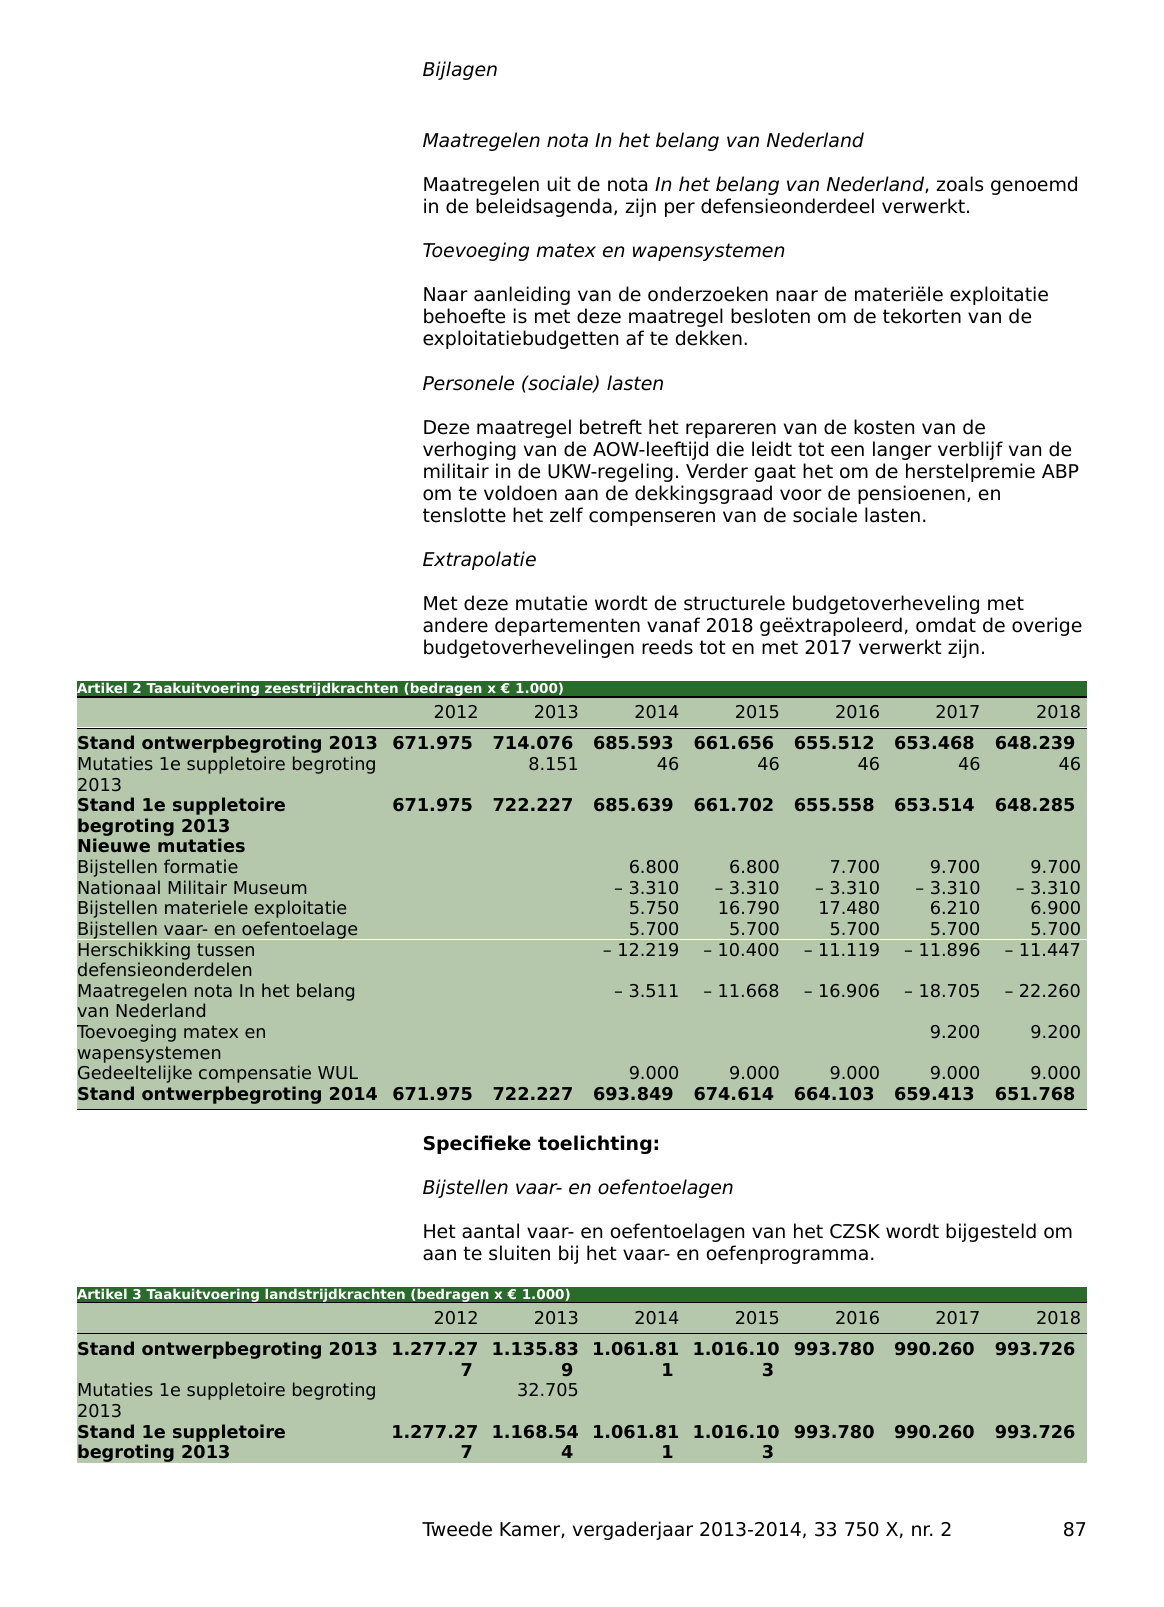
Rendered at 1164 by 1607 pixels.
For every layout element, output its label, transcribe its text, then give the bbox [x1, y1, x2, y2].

table_cell [384, 919, 484, 939]
table_cell 16.790 [685, 898, 785, 919]
table_cell [484, 919, 584, 939]
text Maatregelen uit de nota In het belang van Nederland, zoals genoemd in de beleidsagenda, zijn per defensieonderdeel verwerkt. [422, 174, 1087, 218]
table_cell 9.700 [986, 857, 1087, 878]
table_cell 5.700 [685, 919, 785, 939]
table_cell 8.151 [484, 754, 584, 795]
table_cell 7.700 [785, 857, 886, 878]
table_cell 1.061.811 [585, 1334, 685, 1380]
table_cell [886, 836, 986, 857]
table_cell 2014 [585, 698, 685, 727]
table_cell Stand 1e suppletoire begroting 2013 [77, 795, 384, 836]
table_cell 653.514 [886, 795, 986, 836]
table_cell – 3.310 [986, 878, 1087, 898]
table_cell [986, 1380, 1087, 1422]
table_cell 685.639 [585, 795, 685, 836]
table_cell [484, 1022, 584, 1063]
table_cell 9.200 [986, 1022, 1087, 1063]
table_cell [384, 878, 484, 898]
table_cell 693.849 [585, 1084, 685, 1109]
table_cell 46 [886, 754, 986, 795]
table_cell 685.593 [585, 729, 685, 754]
table_header Artikel 3 Taakuitvoering landstrijdkrachten (bedragen x € 1.000) [77, 1287, 1087, 1302]
table_cell – 11.119 [785, 940, 886, 981]
table_cell – 3.310 [785, 878, 886, 898]
table_cell 674.614 [685, 1084, 785, 1109]
table_cell [384, 1380, 484, 1422]
table_cell Mutaties 1e suppletoire begroting 2013 [77, 1380, 384, 1422]
table_cell Bijstellen materiele exploitatie [77, 898, 384, 919]
table_cell [986, 836, 1087, 857]
table_cell Mutaties 1e suppletoire begroting 2013 [77, 754, 384, 795]
table_cell [77, 1303, 384, 1333]
table_cell 993.726 [986, 1422, 1087, 1463]
table_cell 2016 [785, 698, 886, 727]
table_cell 2017 [886, 698, 986, 727]
table_cell Toevoeging matex en wapensystemen [77, 1022, 384, 1063]
text Met deze mutatie wordt de structurele budgetoverheveling met andere departementen vanaf 2018 geëxtrapoleerd, omdat de overige budgetoverhevelingen reeds tot en met 2017 verwerkt zijn. [422, 593, 1087, 659]
table_cell [484, 898, 584, 919]
table_cell 1.168.544 [484, 1422, 584, 1463]
table_cell 671.975 [384, 729, 484, 754]
subtitle Specifieke toelichting: [422, 1132, 1087, 1154]
table_cell [384, 836, 484, 857]
table_cell 9.000 [685, 1063, 785, 1084]
table_cell 9.700 [886, 857, 986, 878]
table_cell – 12.219 [585, 940, 685, 981]
table_cell [685, 1380, 785, 1422]
table_cell – 11.447 [986, 940, 1087, 981]
table_cell Maatregelen nota In het belang van Nederland [77, 981, 384, 1022]
table_cell [886, 1380, 986, 1422]
table_cell 2017 [886, 1303, 986, 1333]
table_cell 648.239 [986, 729, 1087, 754]
table_cell 1.277.277 [384, 1422, 484, 1463]
table_cell [484, 878, 584, 898]
table_cell 661.702 [685, 795, 785, 836]
table_cell 722.227 [484, 795, 584, 836]
text Naar aanleiding van de onderzoeken naar de materiële exploitatie behoefte is met deze maatregel besloten om de tekorten van de exploitatiebudgetten af te dekken. [422, 284, 1087, 350]
text Het aantal vaar- en oefentoelagen van het CZSK wordt bijgesteld om aan te sluiten bij het vaar- en oefenprogramma. [422, 1221, 1087, 1265]
table_cell – 22.260 [986, 981, 1087, 1022]
table_cell 655.558 [785, 795, 886, 836]
table_cell [585, 1380, 685, 1422]
table_cell 46 [986, 754, 1087, 795]
subtitle Personele (sociale) lasten [422, 372, 1087, 394]
table_cell [384, 857, 484, 878]
subtitle Extrapolatie [422, 549, 1087, 571]
table_cell 46 [785, 754, 886, 795]
table_cell 17.480 [785, 898, 886, 919]
table_cell 714.076 [484, 729, 584, 754]
table_cell 9.000 [886, 1063, 986, 1084]
table_cell [685, 1022, 785, 1063]
table_cell 6.210 [886, 898, 986, 919]
table_cell 1.277.277 [384, 1334, 484, 1380]
table_cell 2015 [685, 1303, 785, 1333]
table_cell 5.700 [785, 919, 886, 939]
table_cell Stand ontwerpbegroting 2013 [77, 729, 384, 754]
table_cell 661.656 [685, 729, 785, 754]
table_cell [384, 981, 484, 1022]
table_cell 722.227 [484, 1084, 584, 1109]
table_cell – 3.511 [585, 981, 685, 1022]
table_cell 46 [585, 754, 685, 795]
table_cell 1.135.839 [484, 1334, 584, 1380]
table_cell [484, 857, 584, 878]
table_cell Bijstellen vaar- en oefentoelage [77, 919, 384, 939]
table_cell 671.975 [384, 795, 484, 836]
table_cell 2018 [986, 698, 1087, 727]
table_cell [585, 836, 685, 857]
table_cell [484, 981, 584, 1022]
table_cell Nationaal Militair Museum [77, 878, 384, 898]
table_cell Nieuwe mutaties [77, 836, 384, 857]
table_cell 648.285 [986, 795, 1087, 836]
table_cell 990.260 [886, 1422, 986, 1463]
subtitle Maatregelen nota In het belang van Nederland [422, 130, 1087, 152]
table_cell Herschikking tussen defensieonderdelen [77, 940, 384, 981]
table_cell – 11.896 [886, 940, 986, 981]
table_cell [77, 698, 384, 727]
table_cell 671.975 [384, 1084, 484, 1109]
table_cell 2012 [384, 1303, 484, 1333]
table_cell 655.512 [785, 729, 886, 754]
table_cell 9.000 [585, 1063, 685, 1084]
table_cell 6.800 [585, 857, 685, 878]
table_cell 2016 [785, 1303, 886, 1333]
table_cell 6.800 [685, 857, 785, 878]
table_header Artikel 2 Taakuitvoering zeestrijdkrachten (bedragen x € 1.000) [77, 681, 1087, 696]
table_cell 9.000 [785, 1063, 886, 1084]
table_cell [384, 754, 484, 795]
table_cell 990.260 [886, 1334, 986, 1380]
table_cell [384, 1022, 484, 1063]
table_cell 5.700 [986, 919, 1087, 939]
table_cell 653.468 [886, 729, 986, 754]
table_cell 2015 [685, 698, 785, 727]
table_cell 2018 [986, 1303, 1087, 1333]
table_cell Bijstellen formatie [77, 857, 384, 878]
table_cell 5.750 [585, 898, 685, 919]
table_cell – 3.310 [886, 878, 986, 898]
table_cell 1.061.811 [585, 1422, 685, 1463]
table_cell – 3.310 [585, 878, 685, 898]
subtitle Bijstellen vaar- en oefentoelagen [422, 1177, 1087, 1198]
table_cell 6.900 [986, 898, 1087, 919]
table_cell [484, 1063, 584, 1084]
table_cell 1.016.103 [685, 1334, 785, 1380]
table_cell [785, 1380, 886, 1422]
table_cell 46 [685, 754, 785, 795]
table_cell 993.780 [785, 1422, 886, 1463]
table_cell [384, 1063, 484, 1084]
table_cell [384, 940, 484, 981]
table_cell 32.705 [484, 1380, 584, 1422]
table_cell 2013 [484, 1303, 584, 1333]
table_cell 659.413 [886, 1084, 986, 1109]
table_cell 5.700 [886, 919, 986, 939]
table_cell 5.700 [585, 919, 685, 939]
table_cell Stand 1e suppletoire begroting 2013 [77, 1422, 384, 1463]
table_cell – 11.668 [685, 981, 785, 1022]
table_cell – 18.705 [886, 981, 986, 1022]
table_cell 2012 [384, 698, 484, 727]
subtitle Toevoeging matex en wapensystemen [422, 240, 1087, 262]
table_cell [685, 836, 785, 857]
table_cell – 3.310 [685, 878, 785, 898]
table_cell 993.726 [986, 1334, 1087, 1380]
table_cell [585, 1022, 685, 1063]
table_cell Stand ontwerpbegroting 2013 [77, 1334, 384, 1380]
table_cell – 10.400 [685, 940, 785, 981]
table_cell 9.000 [986, 1063, 1087, 1084]
table_cell 993.780 [785, 1334, 886, 1380]
table_cell [484, 940, 584, 981]
table_cell Stand ontwerpbegroting 2014 [77, 1084, 384, 1109]
table_cell [785, 1022, 886, 1063]
table_cell 664.103 [785, 1084, 886, 1109]
table_cell 2014 [585, 1303, 685, 1333]
table_cell [484, 836, 584, 857]
table_cell [384, 898, 484, 919]
table_cell 2013 [484, 698, 584, 727]
table_cell – 16.906 [785, 981, 886, 1022]
table_cell 9.200 [886, 1022, 986, 1063]
table_cell 651.768 [986, 1084, 1087, 1109]
table_cell [785, 836, 886, 857]
table_cell 1.016.103 [685, 1422, 785, 1463]
text Deze maatregel betreft het repareren van de kosten van de verhoging van de AOW-leeftijd die leidt tot een langer verblijf van de militair in de UKW-regeling. Verder gaat het om de herstelpremie ABP om te voldoen aan de dekkingsgraad voor de pensioenen, en tenslotte het zelf compenseren van de sociale lasten. [422, 417, 1087, 527]
table_cell Gedeeltelijke compensatie WUL [77, 1063, 384, 1084]
